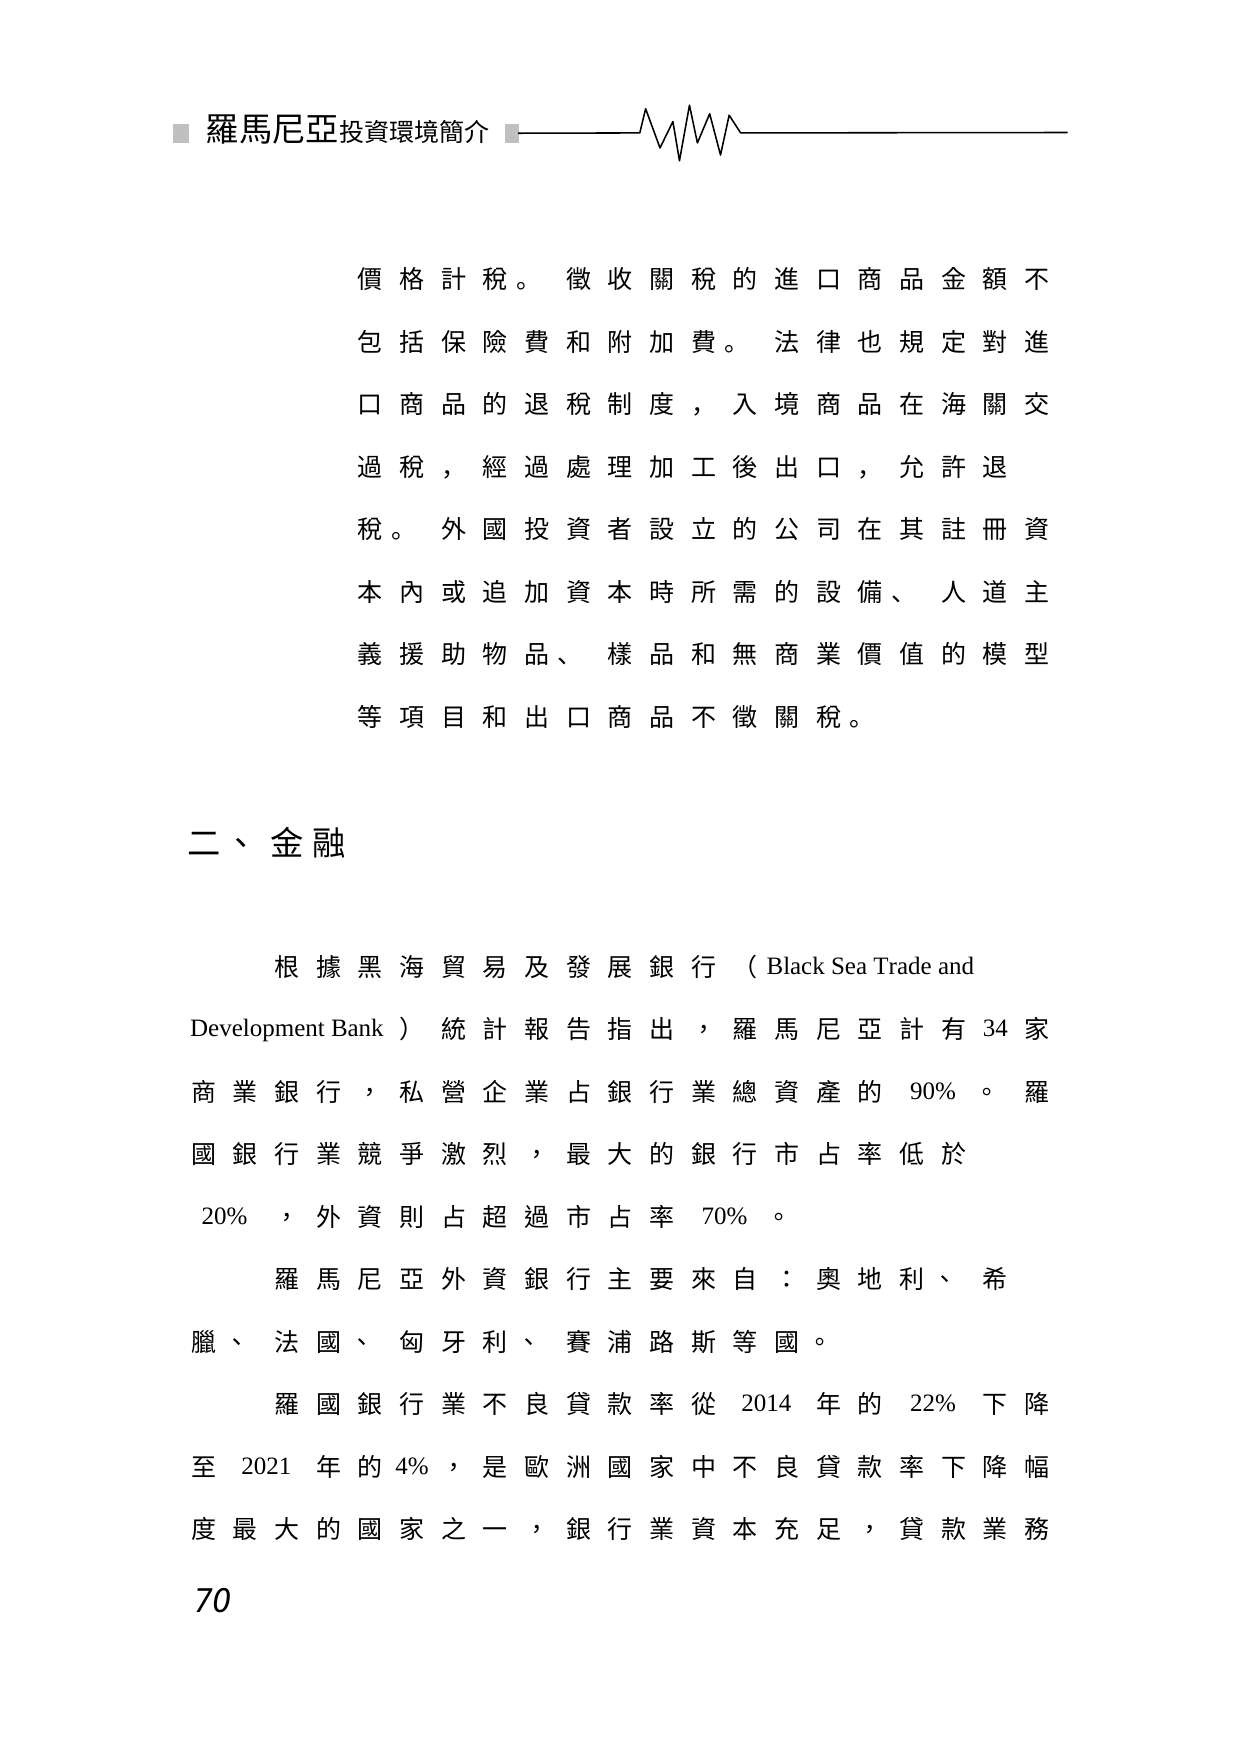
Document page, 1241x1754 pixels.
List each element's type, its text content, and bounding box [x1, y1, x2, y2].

text 羅馬尼亞外資銀行主要來自：奧地利、希臘、法國、匈牙利、賽浦路斯等國。 [183, 1236, 1058, 1361]
text 價格計稅。徵收關稅的進口商品金額不包括保險費和附加費。法律也規定對進口商品的退稅制度，入境商品在海關交過稅，經過處理加工後出口，允許退稅。外國投資者設立的公司在其註冊資本內或追加資本時所需的設備、人道主義援助物品、樣品和無商業價值的模型等項目和出口商品不徵關稅。 [281, 236, 1058, 736]
text 根據黑海貿易及發展銀行（Black Sea Trade and Development Bank）統計報告指出，羅馬尼亞計有34家商業銀行，私營企業占銀行業總資產的90%。羅國銀行業競爭激烈，最大的銀行市占率低於20%，外資則占超過市占率70%。 [183, 924, 1058, 1236]
text 二、金融 [183, 799, 1058, 861]
text 羅國銀行業不良貸款率從2014年的22%下降至2021年的4%，是歐洲國家中不良貸款率下降幅度最大的國家之一，銀行業資本充足，貸款業務 [183, 1361, 1058, 1549]
